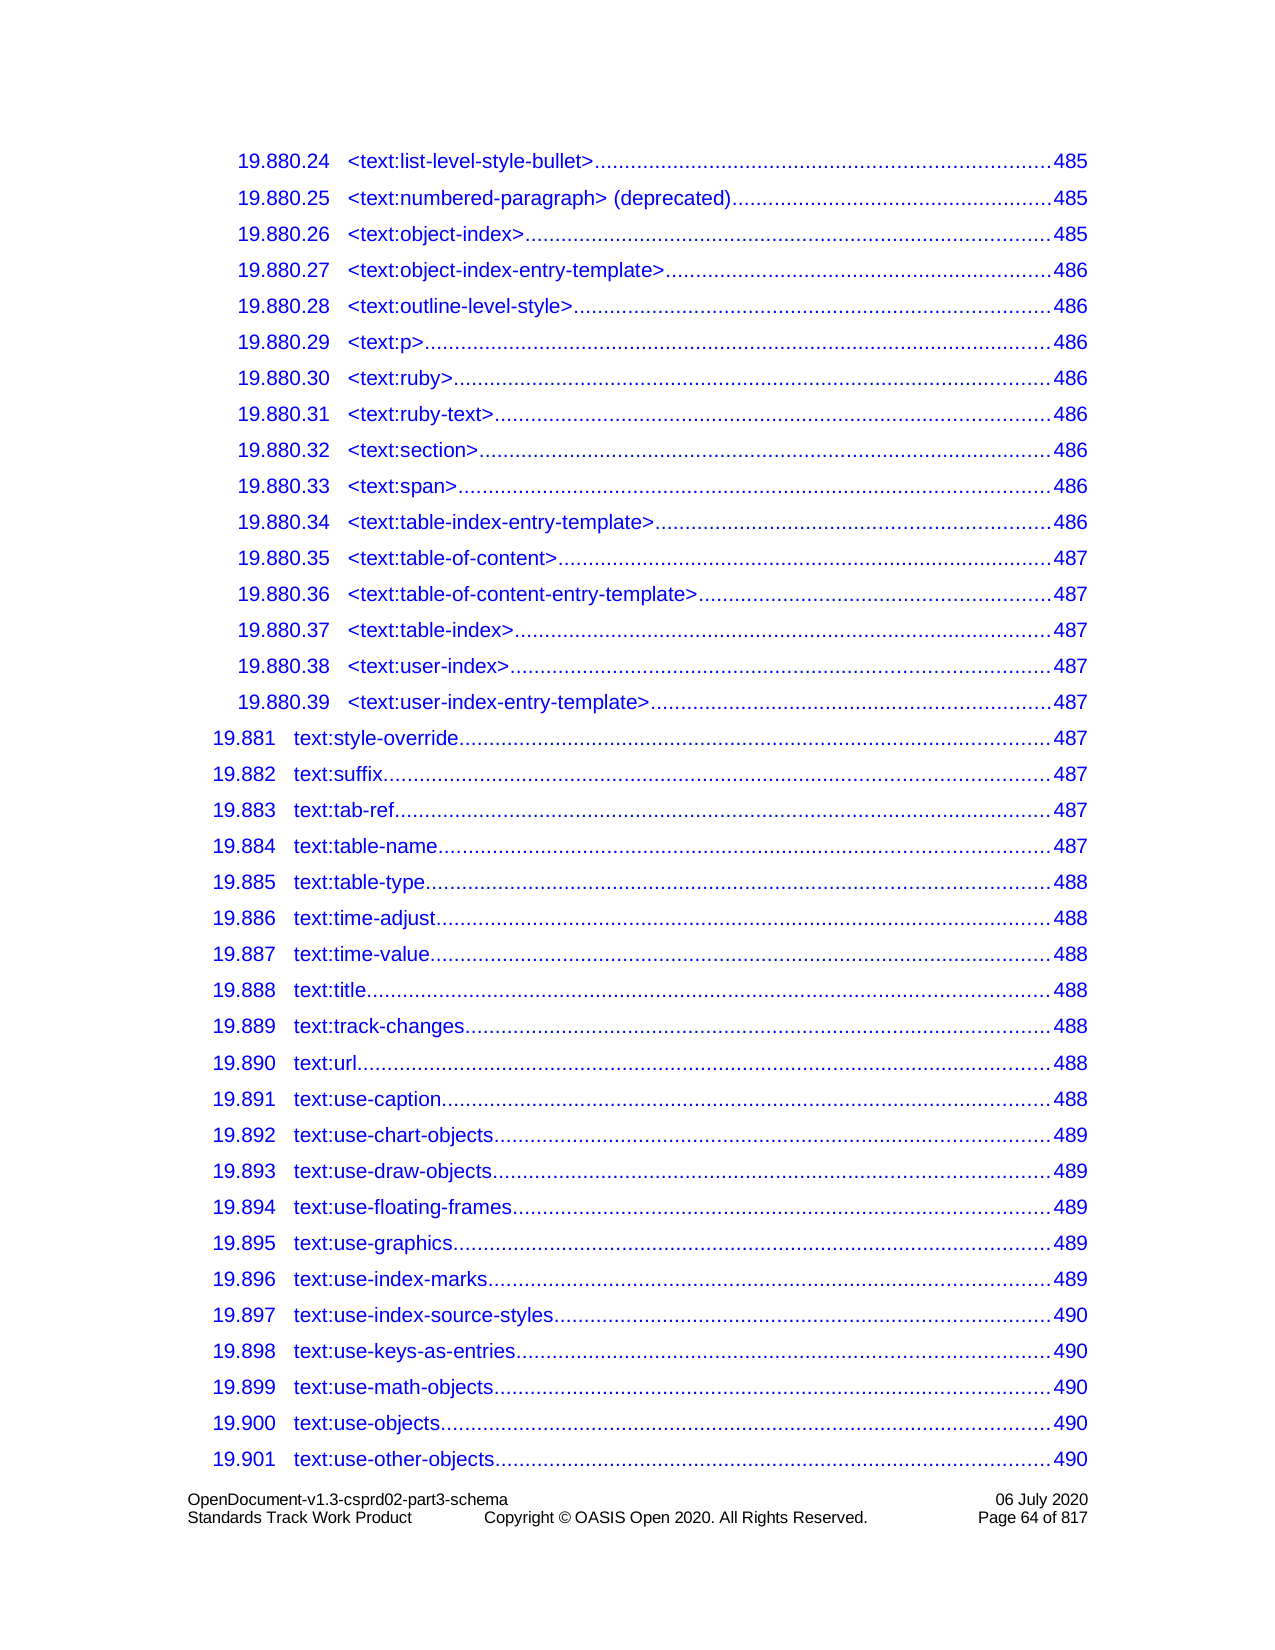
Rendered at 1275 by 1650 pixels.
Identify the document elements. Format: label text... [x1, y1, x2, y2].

text 19.898 text:use-keys-as-entries 490 [212, 1339, 1088, 1363]
text 19.880.31 <text:ruby-text> 486 [237, 402, 1088, 426]
text 19.887 text:time-value 488 [212, 943, 1088, 966]
text 19.894 text:use-floating-frames 489 [212, 1195, 1088, 1219]
text 19.880.30 <text:ruby> 486 [237, 366, 1088, 390]
text 19.880.35 <text:table-of-content> 487 [237, 546, 1088, 570]
text 19.882 text:suffix 487 [212, 763, 1088, 786]
text 19.880.36 <text:table-of-content-entry-template> 487 [237, 582, 1088, 606]
text 19.890 text:url 488 [212, 1051, 1088, 1074]
text 19.880.26 <text:object-index> 485 [237, 222, 1088, 246]
text 19.880.29 <text:p> 486 [237, 330, 1088, 354]
text 19.896 text:use-index-marks 489 [212, 1267, 1088, 1291]
text 19.893 text:use-draw-objects 489 [212, 1159, 1088, 1183]
text 19.880.38 <text:user-index> 487 [237, 654, 1088, 678]
text 19.880.27 <text:object-index-entry-template> 486 [237, 258, 1088, 282]
text 19.895 text:use-graphics 489 [212, 1231, 1088, 1255]
text 19.880.34 <text:table-index-entry-template> 486 [237, 510, 1088, 534]
text 19.897 text:use-index-source-styles 490 [212, 1303, 1088, 1327]
text 19.885 text:table-type 488 [212, 871, 1088, 894]
text 19.880.37 <text:table-index> 487 [237, 618, 1088, 642]
text 19.884 text:table-name 487 [212, 835, 1088, 858]
text 19.900 text:use-objects 490 [212, 1411, 1088, 1435]
text 19.880.33 <text:span> 486 [237, 474, 1088, 498]
text 19.888 text:title 488 [212, 979, 1088, 1002]
text 19.889 text:track-changes 488 [212, 1015, 1088, 1038]
text 19.880.28 <text:outline-level-style> 486 [237, 294, 1088, 318]
text 19.880.32 <text:section> 486 [237, 438, 1088, 462]
text 19.881 text:style-override 487 [212, 727, 1088, 750]
text 19.880.25 <text:numbered-paragraph> (deprecated) 485 [237, 186, 1088, 209]
text 19.891 text:use-caption 488 [212, 1087, 1088, 1111]
text 19.880.39 <text:user-index-entry-template> 487 [237, 691, 1088, 714]
text 19.880.24 <text:list-level-style-bullet> 485 [237, 150, 1088, 173]
text 19.883 text:tab-ref 487 [212, 799, 1088, 822]
text 19.901 text:use-other-objects 490 [212, 1447, 1088, 1471]
text 19.892 text:use-chart-objects 489 [212, 1123, 1088, 1147]
text 19.886 text:time-adjust 488 [212, 907, 1088, 930]
text 19.899 text:use-math-objects 490 [212, 1375, 1088, 1399]
